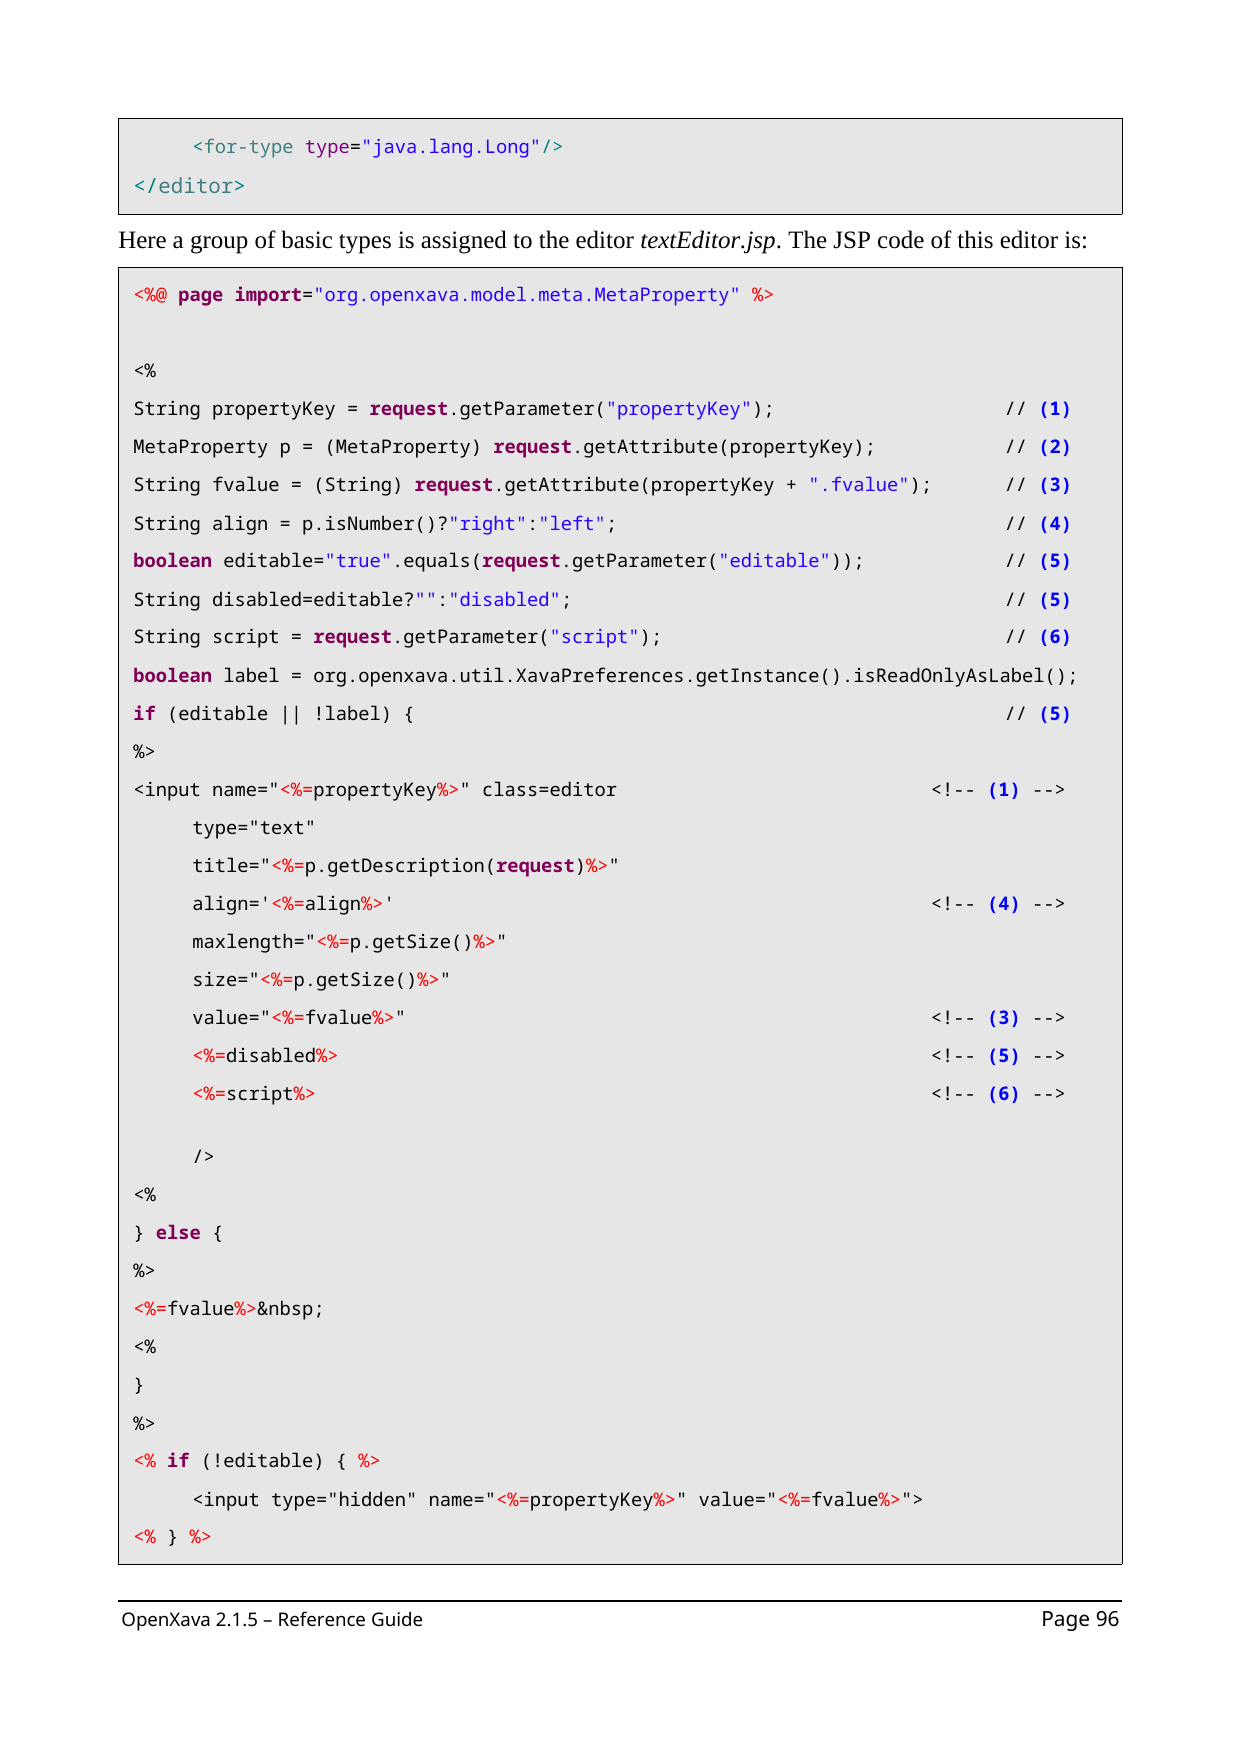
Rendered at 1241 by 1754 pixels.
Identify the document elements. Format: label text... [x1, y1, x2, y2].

text </editor> [119, 156, 1122, 214]
text <%=disabled%> <!-- (5) --> [119, 1027, 1122, 1065]
text size="<%=p.getSize()%>" [119, 951, 1122, 989]
text Here a group of basic types is assigned to the editor textEditor.jsp. The JSP code of this editor is: [118, 227, 1122, 254]
text String align = p.isNumber()?"right":"left"; // (4) [119, 495, 1122, 533]
text <% [119, 343, 1122, 381]
text %> [119, 1395, 1122, 1433]
text if (editable || !label) { // (5) [119, 685, 1122, 723]
text <% if (!editable) { %> [119, 1433, 1122, 1471]
text %> [119, 723, 1122, 761]
text title="<%=p.getDescription(request)%>" [119, 837, 1122, 875]
text %> [119, 1243, 1122, 1281]
text <% } %> [119, 1509, 1122, 1564]
text <input name="<%=propertyKey%>" class=editor <!-- (1) --> [119, 761, 1122, 799]
text <input type="hidden" name="<%=propertyKey%>" value="<%=fvalue%>"> [119, 1471, 1122, 1509]
text String script = request.getParameter("script"); // (6) [119, 609, 1122, 647]
text boolean label = org.openxava.util.XavaPreferences.getInstance().isReadOnlyAsLabel(); [119, 647, 1122, 685]
text String propertyKey = request.getParameter("propertyKey"); // (1) [119, 381, 1122, 419]
text <%@ page import="org.openxava.model.meta.MetaProperty" %> [119, 268, 1122, 305]
text type="text" [119, 799, 1122, 837]
text maxlength="<%=p.getSize()%>" [119, 913, 1122, 951]
text String disabled=editable?"":"disabled"; // (5) [119, 571, 1122, 609]
text <% [119, 1319, 1122, 1357]
text <% [119, 1167, 1122, 1205]
text /> [119, 1129, 1122, 1167]
text <%=script%> <!-- (6) --> [119, 1065, 1122, 1129]
text MetaProperty p = (MetaProperty) request.getAttribute(propertyKey); // (2) [119, 419, 1122, 457]
text } else { [119, 1205, 1122, 1243]
text boolean editable="true".equals(request.getParameter("editable")); // (5) [119, 533, 1122, 571]
text } [119, 1357, 1122, 1395]
text String fvalue = (String) request.getAttribute(propertyKey + ".fvalue"); // (3) [119, 457, 1122, 495]
text <%=fvalue%>&nbsp; [119, 1281, 1122, 1319]
text <for-type type="java.lang.Long"/> [119, 119, 1122, 156]
text align='<%=align%>' <!-- (4) --> [119, 875, 1122, 913]
text value="<%=fvalue%>" <!-- (3) --> [119, 989, 1122, 1027]
